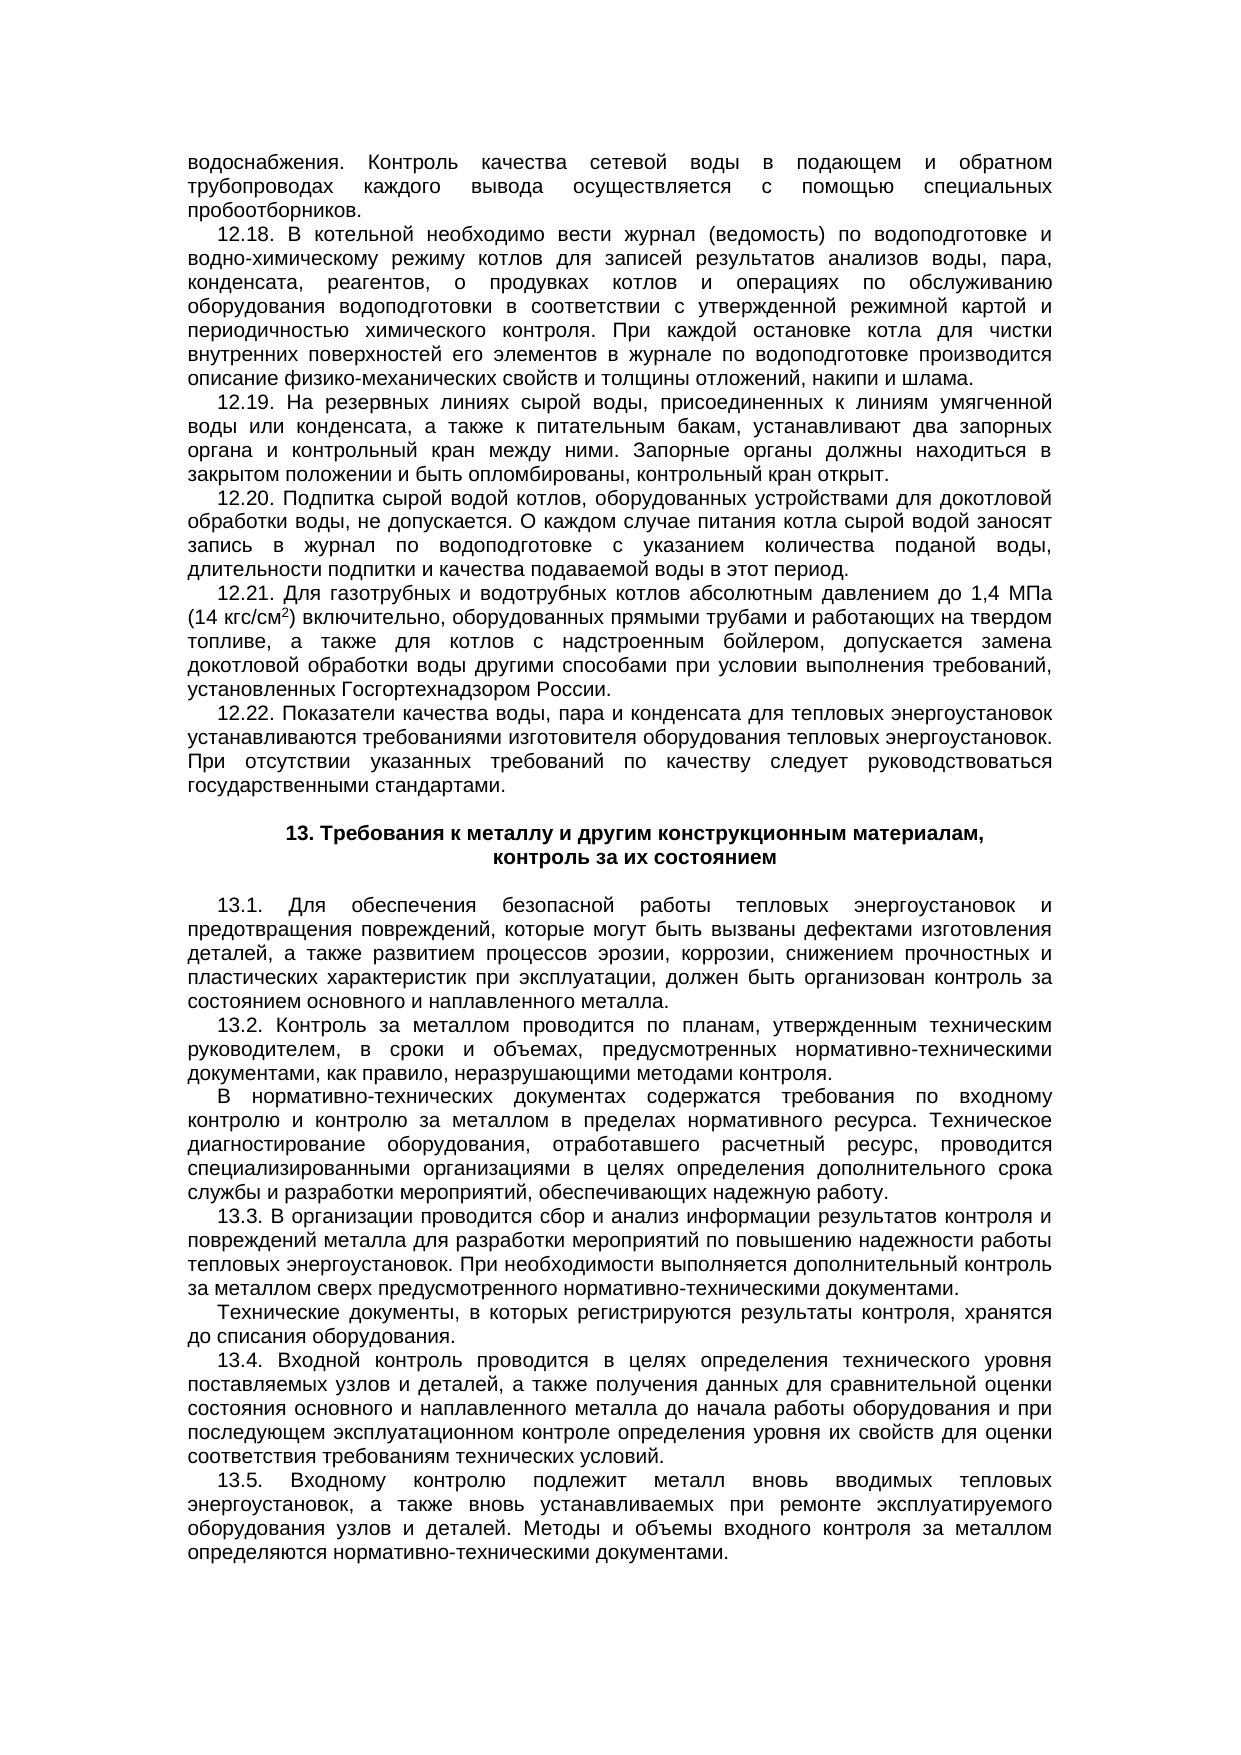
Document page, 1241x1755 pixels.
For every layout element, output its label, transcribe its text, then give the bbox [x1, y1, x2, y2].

text 12.22. Показатели качества воды, пара и конденсата для тепловых энергоустановок устанавливаются требованиями изготовителя оборудования тепловых энергоустановок. При отсутствии указанных требований по качеству следует руководствоваться государственными стандартами. [187, 701, 1053, 797]
text контроль за их состоянием [187, 845, 1053, 869]
text 13.1. Для обеспечения безопасной работы тепловых энергоустановок и предотвращения повреждений, которые могут быть вызваны дефектами изготовления деталей, а также развитием процессов эрозии, коррозии, снижением прочностных и пластических характеристик при эксплуатации, должен быть организован контроль за состоянием основного и наплавленного металла. [187, 893, 1053, 1012]
text водоснабжения. Контроль качества сетевой воды в подающем и обратном трубопроводах каждого вывода осуществляется с помощью специальных пробоотборников. [187, 150, 1053, 222]
text 12.21. Для газотрубных и водотрубных котлов абсолютным давлением до 1,4 МПа (14 кгс/см2) включительно, оборудованных прямыми трубами и работающих на твердом топливе, а также для котлов с надстроенным бойлером, допускается замена докотловой обработки воды другими способами при условии выполнения требований, установленных Госгортехнадзором России. [187, 581, 1053, 701]
text 13.5. Входному контролю подлежит металл вновь вводимых тепловых энергоустановок, а также вновь устанавливаемых при ремонте эксплуатируемого оборудования узлов и деталей. Методы и объемы входного контроля за металлом определяются нормативно-техническими документами. [187, 1468, 1053, 1563]
text 13.4. Входной контроль проводится в целях определения технического уровня поставляемых узлов и деталей, а также получения данных для сравнительной оценки состояния основного и наплавленного металла до начала работы оборудования и при последующем эксплуатационном контроле определения уровня их свойств для оценки соответствия требованиям технических условий. [187, 1348, 1053, 1468]
text 12.18. В котельной необходимо вести журнал (ведомость) по водоподготовке и водно-химическому режиму котлов для записей результатов анализов воды, пара, конденсата, реагентов, о продувках котлов и операциях по обслуживанию оборудования водоподготовки в соответствии с утвержденной режимной картой и периодичностью химического контроля. При каждой остановке котла для чистки внутренних поверхностей его элементов в журнале по водоподготовке производится описание физико-механических свойств и толщины отложений, накипи и шлама. [187, 222, 1053, 389]
text 12.20. Подпитка сырой водой котлов, оборудованных устройствами для докотловой обработки воды, не допускается. О каждом случае питания котла сырой водой заносят запись в журнал по водоподготовке с указанием количества поданой воды, длительности подпитки и качества подаваемой воды в этот период. [187, 485, 1053, 581]
text Технические документы, в которых регистрируются результаты контроля, хранятся до списания оборудования. [187, 1300, 1053, 1348]
text 12.19. На резервных линиях сырой воды, присоединенных к линиям умягченной воды или конденсата, а также к питательным бакам, устанавливают два запорных органа и контрольный кран между ними. Запорные органы должны находиться в закрытом положении и быть опломбированы, контрольный кран открыт. [187, 389, 1053, 485]
text 13.3. В организации проводится сбор и анализ информации результатов контроля и повреждений металла для разработки мероприятий по повышению надежности работы тепловых энергоустановок. При необходимости выполняется дополнительный контроль за металлом сверх предусмотренного нормативно-техническими документами. [187, 1204, 1053, 1300]
text 13.2. Контроль за металлом проводится по планам, утвержденным техническим руководителем, в сроки и объемах, предусмотренных нормативно-техническими документами, как правило, неразрушающими методами контроля. [187, 1012, 1053, 1084]
text 13. Требования к металлу и другим конструкционным материалам, [187, 821, 1053, 845]
text В нормативно-технических документах содержатся требования по входному контролю и контролю за металлом в пределах нормативного ресурса. Техническое диагностирование оборудования, отработавшего расчетный ресурс, проводится специализированными организациями в целях определения дополнительного срока службы и разработки мероприятий, обеспечивающих надежную работу. [187, 1084, 1053, 1204]
